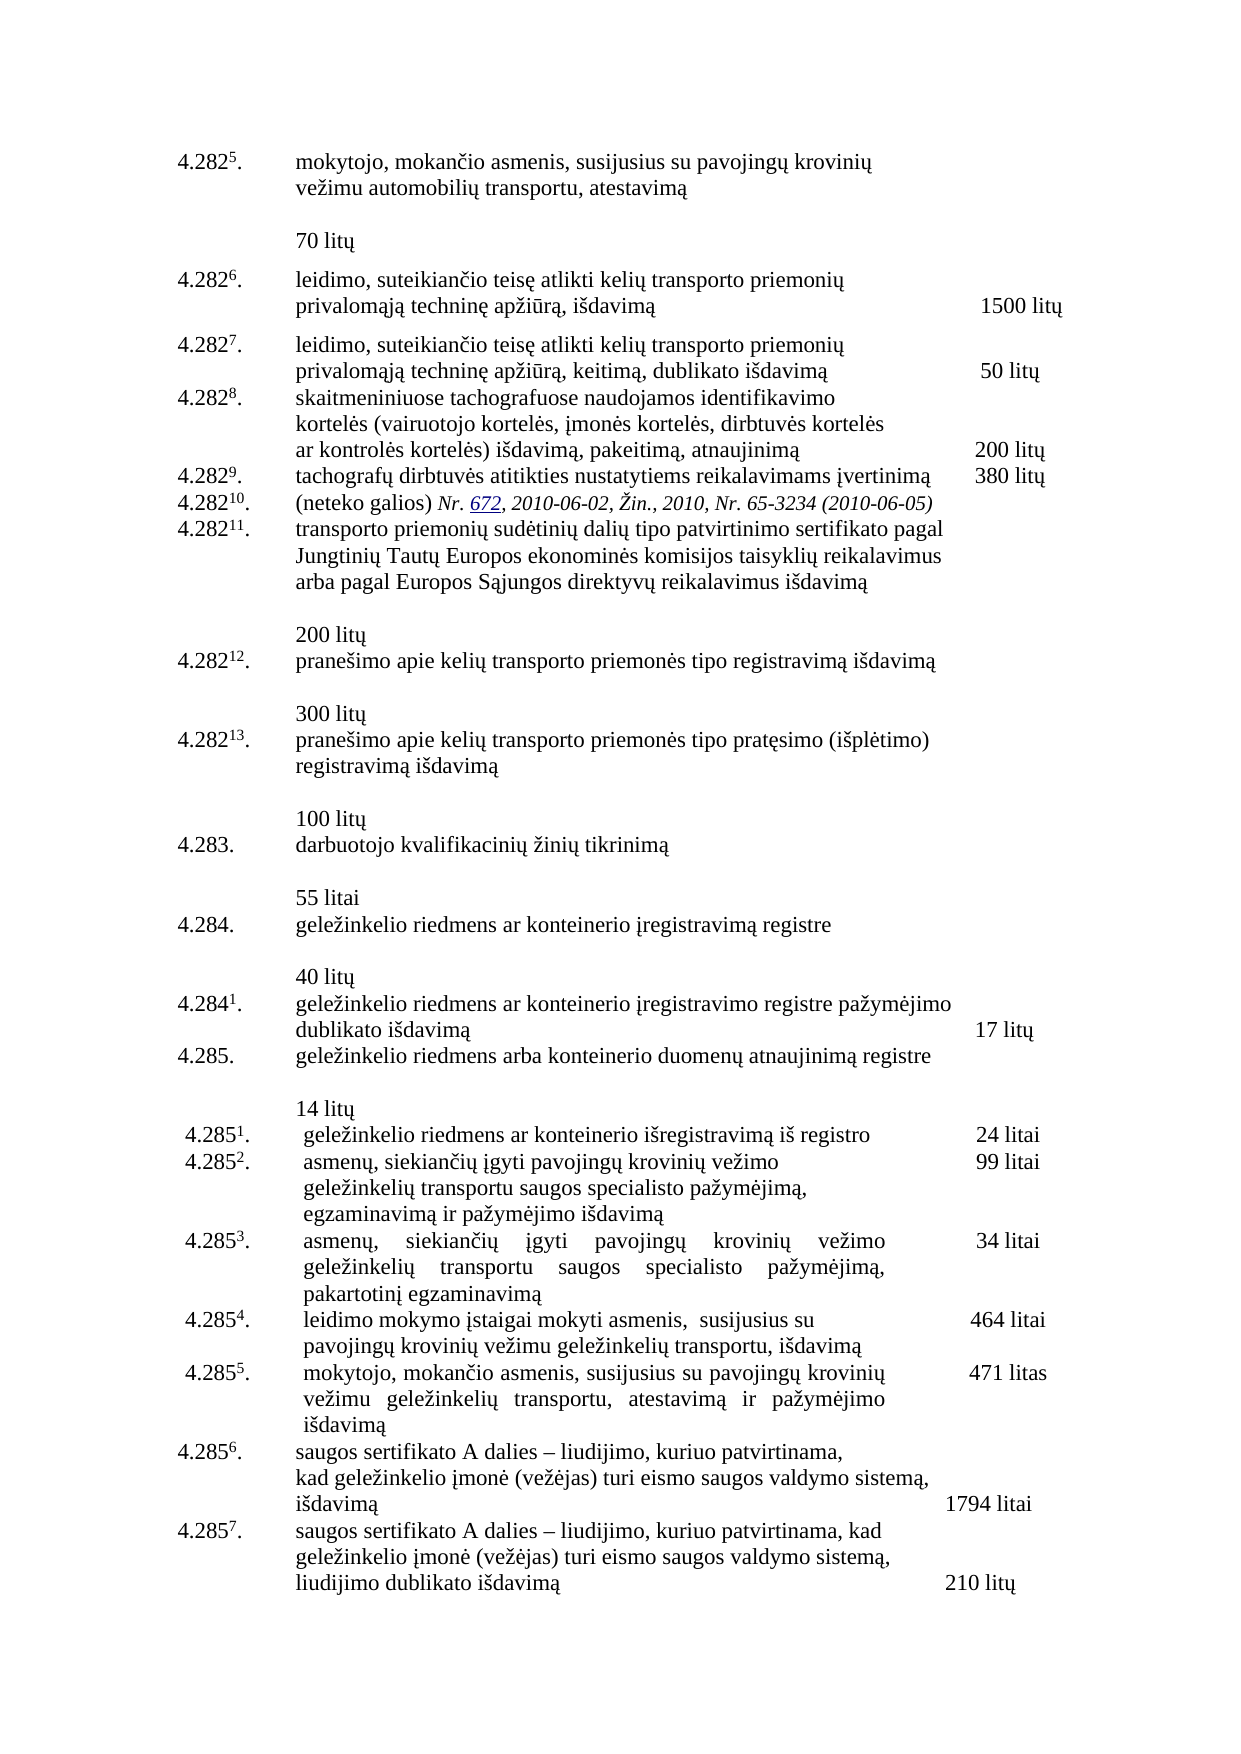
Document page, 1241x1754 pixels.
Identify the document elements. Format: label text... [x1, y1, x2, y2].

text ar kontrolės kortelės) išdavimą, pakeitimą, atnaujinimą 200 litų [177, 436, 1122, 463]
text 4.2857. saugos sertifikato A dalies – liudijimo, kuriuo patvirtinama, kad geležinkelio įmonė (vežėjas) turi eismo saugos valdymo sistemą, liudijimo dublikato išdavimą 210 litų [177, 1517, 1122, 1596]
table_cell 4.2855. [174, 1359, 292, 1438]
text 4.2841. geležinkelio riedmens ar konteinerio įregistravimo registre pažymėjimo [177, 990, 1122, 1016]
text 4.28210. (neteko galios) Nr. 672, 2010-06-02, Žin., 2010, Nr. 65-3234 (2010-06-05) [177, 489, 945, 515]
table_cell 4.2854. [174, 1306, 292, 1359]
table_cell mokytojo, mokančio asmenis, susijusius su pavojingų krovinių vežimu geležinkelių transportu, atestavimą ir pažymėjimo išdavimą [292, 1359, 897, 1438]
text dublikato išdavimą 17 litų [177, 1016, 1122, 1042]
text 4.2825. mokytojo, mokančio asmenis, susijusius su pavojingų krovinių vežimu automobilių transportu, atestavimą 70 litų [177, 148, 945, 253]
text 4.28212. pranešimo apie kelių transporto priemonės tipo registravimą išdavimą 300 litų [177, 647, 945, 726]
text 4.28211. transporto priemonių sudėtinių dalių tipo patvirtinimo sertifikato pagal Jungtinių Tautų Europos ekonominės komisijos taisyklių reikalavimus arba pagal Europos Sąjungos direktyvų reikalavimus išdavimą 200 litų [177, 515, 945, 647]
table_cell 471 litas [897, 1359, 1119, 1438]
text 4.2827. leidimo, suteikiančio teisę atlikti kelių transporto priemonių privalomąją techninę apžiūrą, keitimą, dublikato išdavimą 50 litų [177, 331, 1122, 383]
table_header geležinkelio riedmens ar konteinerio išregistravimą iš registro [292, 1121, 897, 1148]
text 4.285. geležinkelio riedmens arba konteinerio duomenų atnaujinimą registre 14 litų [177, 1042, 945, 1121]
table_cell 464 litai [897, 1306, 1119, 1359]
table_cell 4.2853. [174, 1227, 292, 1306]
text 4.2856. saugos sertifikato A dalies – liudijimo, kuriuo patvirtinama, kad geležinkelio įmonė (vežėjas) turi eismo saugos valdymo sistemą, išdavimą 1794 litai [177, 1438, 1122, 1517]
table_cell leidimo mokymo įstaigai mokyti asmenis, susijusius su pavojingų krovinių vežimu geležinkelių transportu, išdavimą [292, 1306, 897, 1359]
table_cell asmenų, siekiančių įgyti pavojingų krovinių vežimo geležinkelių transportu saugos specialisto pažymėjimą, egzaminavimą ir pažymėjimo išdavimą [292, 1148, 897, 1227]
text 4.283. darbuotojo kvalifikacinių žinių tikrinimą 55 litai [177, 832, 945, 911]
table_header 4.2851. [174, 1121, 292, 1148]
table_cell 4.2852. [174, 1148, 292, 1227]
text 4.2826. leidimo, suteikiančio teisę atlikti kelių transporto priemonių privalomąją techninę apžiūrą, išdavimą 1500 litų [177, 266, 1122, 318]
text kortelės (vairuotojo kortelės, įmonės kortelės, dirbtuvės kortelės [177, 410, 1122, 436]
table_cell asmenų, siekiančių įgyti pavojingų krovinių vežimo geležinkelių transportu saugos specialisto pažymėjimą, pakartotinį egzaminavimą [292, 1227, 897, 1306]
text 4.2829. tachografų dirbtuvės atitikties nustatytiems reikalavimams įvertinimą 380 litų [177, 463, 1122, 489]
table_header 24 litai [897, 1121, 1119, 1148]
text 4.28213. pranešimo apie kelių transporto priemonės tipo pratęsimo (išplėtimo) registravimą išdavimą 100 litų [177, 726, 945, 832]
text 4.2828. skaitmeniniuose tachografuose naudojamos identifikavimo [177, 383, 1122, 410]
table_cell 99 litai [897, 1148, 1119, 1227]
text 4.284. geležinkelio riedmens ar konteinerio įregistravimą registre 40 litų [177, 911, 945, 990]
table_cell 34 litai [897, 1227, 1119, 1306]
